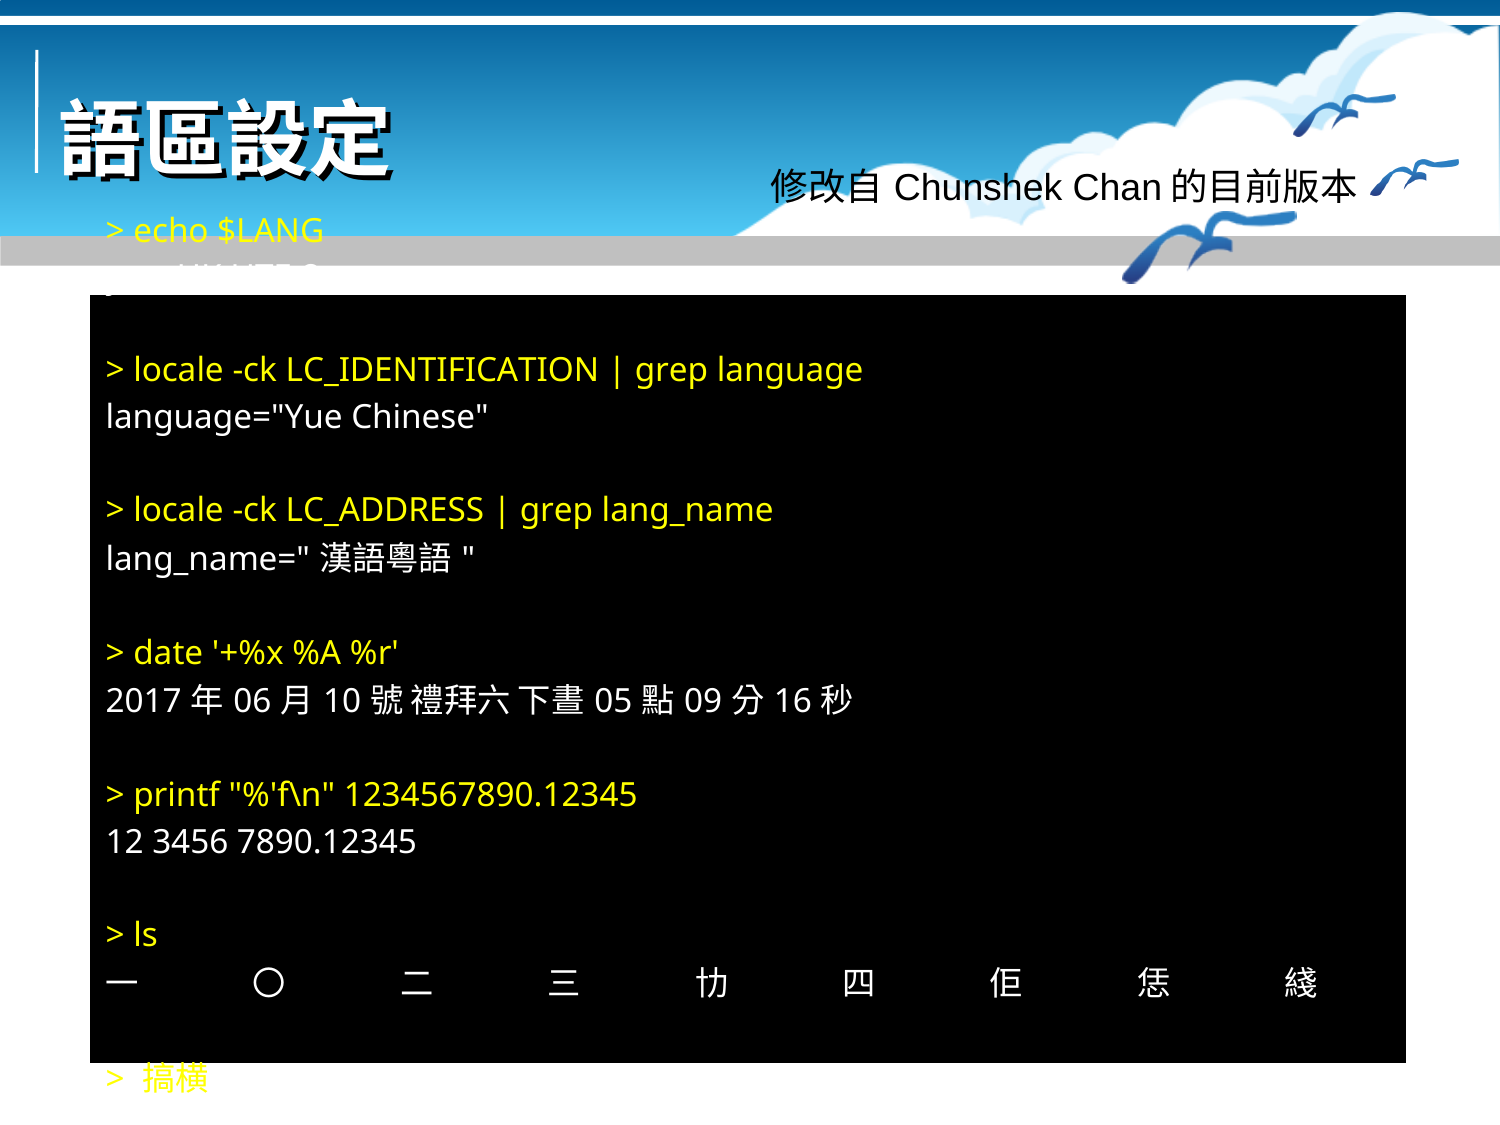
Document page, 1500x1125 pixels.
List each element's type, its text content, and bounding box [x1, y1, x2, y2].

picture [730, 12, 1500, 284]
text_box > echo $LANG yue_HK.UTF-8 > locale -ck LC_IDENTIFICATION | grep language language="Yue Chinese" > locale -ck LC_ADDRESS | grep lang_name lang_name="漢語粵語" > date '+%x %A %r' 2017年06月10號 禮拜六 下晝05點09分16秒 > printf "%'f\n" 1234567890.12345 12 3456 7890.12345 > ls 一 〇 二 三 㔹 四 佢 恁 綫 > 搞横 bash: 搞横：命令冇影 [90, 295, 1406, 1063]
text_box 修改自Chunshek Chan的目前版本 [755, 152, 1394, 223]
title 語區設定 [59, 86, 1465, 186]
